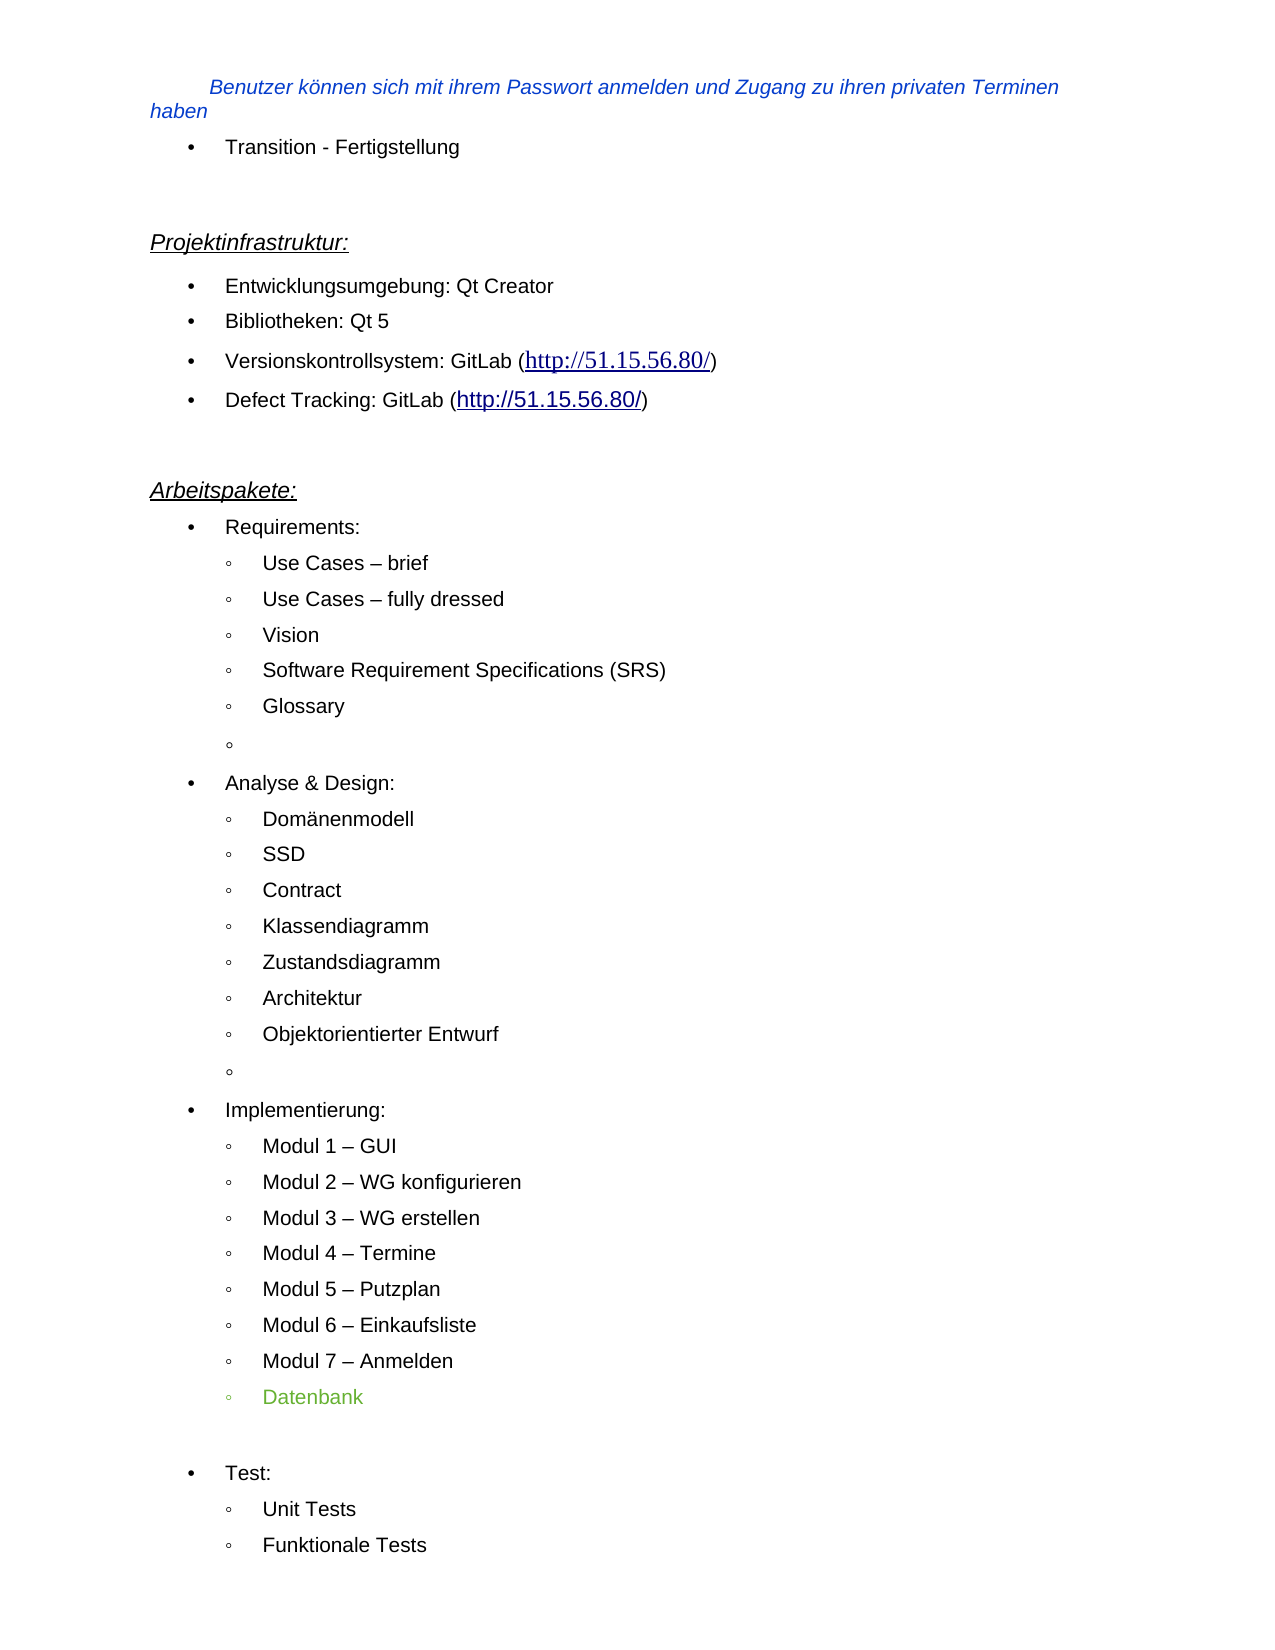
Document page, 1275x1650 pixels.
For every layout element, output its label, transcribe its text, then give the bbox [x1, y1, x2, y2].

list Contract [225, 878, 1125, 902]
list Use Cases – brief [225, 551, 1125, 575]
list Architektur [225, 986, 1125, 1009]
list Software Requirement Specifications (SRS) [225, 658, 1125, 682]
list Unit Tests [225, 1497, 1125, 1521]
list Funktionale Tests [225, 1533, 1125, 1557]
list Modul 5 – Putzplan [225, 1277, 1125, 1301]
list Implementierung: [187, 1098, 1125, 1122]
text Arbeitspakete: [150, 477, 1125, 503]
list Vision [225, 622, 1125, 646]
list Bibliotheken: Qt 5 [187, 309, 1125, 333]
list Versionskontrollsystem: GitLab (http://51.15.56.80/) [187, 345, 1125, 374]
list Objektorientierter Entwurf [225, 1021, 1125, 1045]
list Modul 6 – Einkaufsliste [225, 1313, 1125, 1337]
list Glossary [225, 694, 1125, 718]
text Benutzer können sich mit ihrem Passwort anmelden und Zugang zu ihren privaten Terminen haben [150, 75, 1125, 123]
text Projektinfrastruktur: [150, 229, 1125, 256]
list Defect Tracking: GitLab (http://51.15.56.80/) [187, 386, 1125, 412]
list Modul 3 – WG erstellen [225, 1205, 1125, 1229]
list Zustandsdiagramm [225, 950, 1125, 974]
list Modul 7 – Anmelden [225, 1349, 1125, 1373]
list Datenbank [225, 1384, 1125, 1408]
list SSD [225, 842, 1125, 866]
list Use Cases – fully dressed [225, 587, 1125, 611]
list Modul 4 – Termine [225, 1241, 1125, 1265]
list Entwicklungsumgebung: Qt Creator [187, 273, 1125, 297]
list Modul 2 – WG konfigurieren [225, 1169, 1125, 1193]
list Transition - Fertigstellung [187, 135, 1125, 159]
list Domänenmodell [225, 806, 1125, 830]
list Requirements: [187, 515, 1125, 539]
list Analyse & Design: [187, 771, 1125, 794]
list Modul 1 – GUI [225, 1134, 1125, 1158]
list Test: [187, 1461, 1125, 1485]
list Klassendiagramm [225, 914, 1125, 938]
